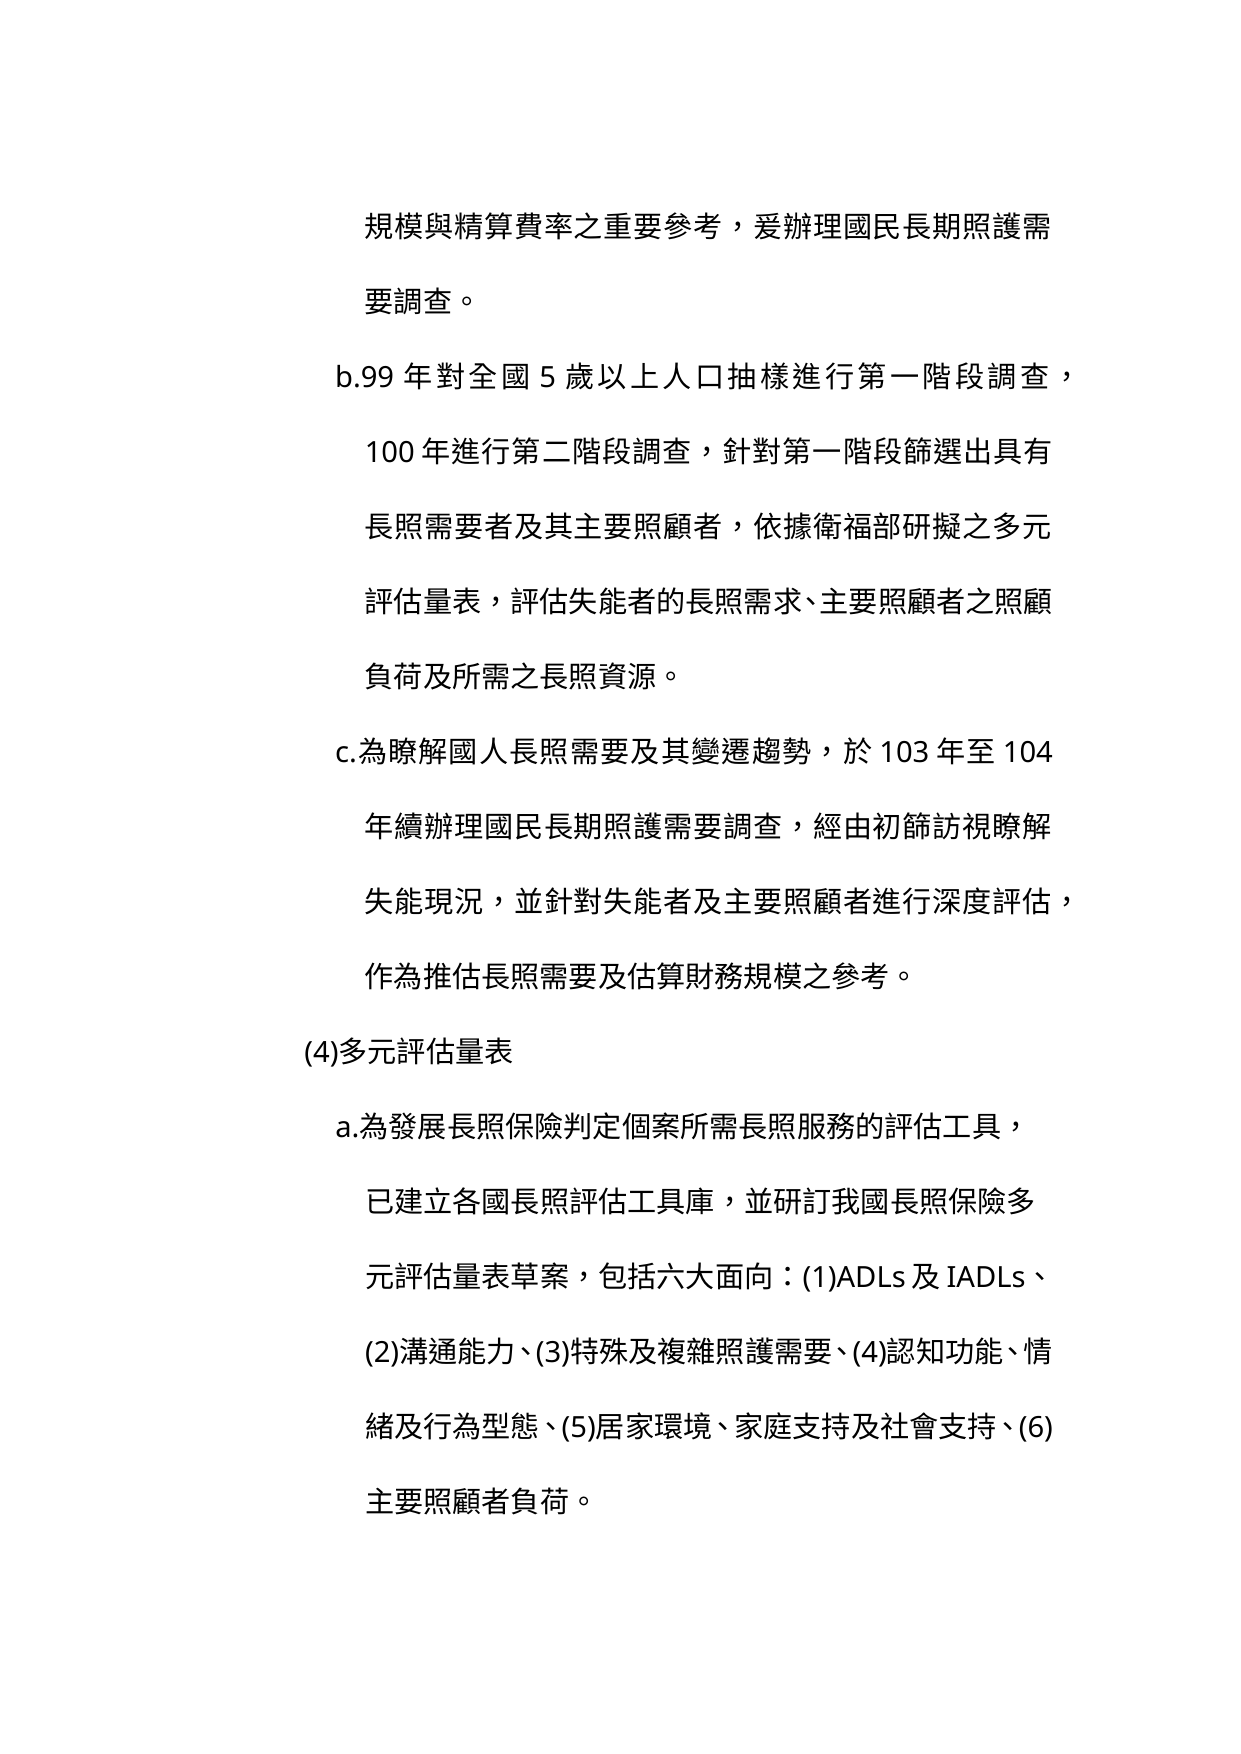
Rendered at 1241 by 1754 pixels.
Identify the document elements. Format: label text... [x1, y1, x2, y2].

text b.99年對全國5歲以上人口抽樣進行第一階段調查，100年進行第二階段調查，針對第一階段篩選出具有長照需要者及其主要照顧者，依據衛福部研擬之多元評估量表，評估失能者的長照需求、主要照顧者之照顧負荷及所需之長照資源。 [335, 337, 1053, 712]
text c.為瞭解國人長照需要及其變遷趨勢，於103年至104年續辦理國民長期照護需要調查，經由初篩訪視瞭解失能現況，並針對失能者及主要照顧者進行深度評估，作為推估長照需要及估算財務規模之參考。 [335, 712, 1053, 1012]
text (4)多元評估量表 [187, 1012, 1053, 1087]
text a.為發展長照保險判定個案所需長照服務的評估工具，已建立各國長照評估工具庫，並研訂我國長照保險多元評估量表草案，包括六大面向：(1)ADLs及IADLs、(2)溝通能力、(3)特殊及複雜照護需要、(4)認知功能、情緒及行為型態、(5)居家環境、家庭支持及社會支持、(6)主要照顧者負荷。 [335, 1087, 1053, 1537]
text 規模與精算費率之重要參考，爰辦理國民長期照護需要調查。 [335, 187, 1053, 337]
